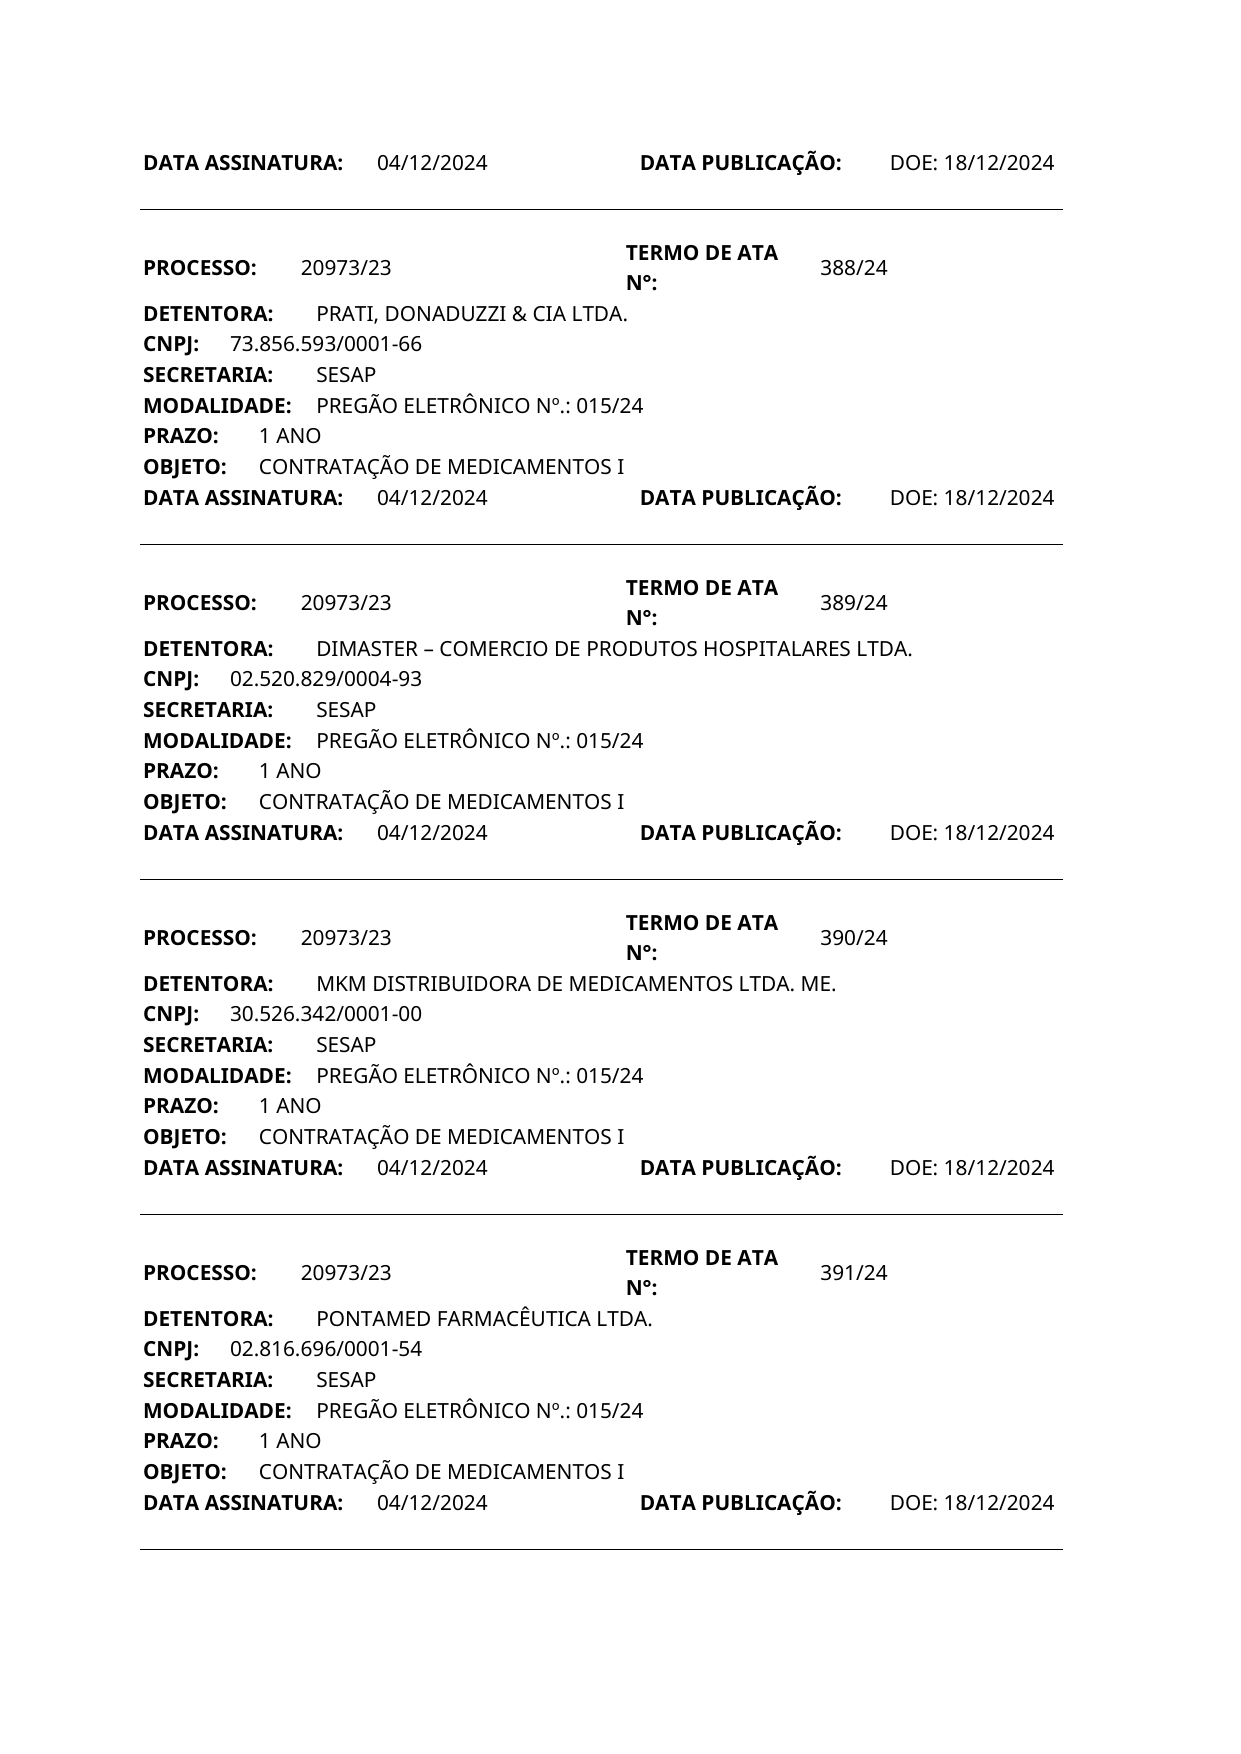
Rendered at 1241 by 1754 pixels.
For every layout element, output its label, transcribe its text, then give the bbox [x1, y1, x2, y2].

table_cell DOE: 18/12/2024 [882, 818, 1104, 848]
table_cell CNPJ: [136, 1334, 222, 1365]
table_cell SECRETARIA: [136, 695, 309, 725]
table_cell 30.526.342/0001-00 [223, 999, 1104, 1030]
table_cell DOE: 18/12/2024 [882, 1153, 1104, 1183]
table_cell DOE: 18/12/2024 [882, 483, 1104, 513]
table_cell SESAP [309, 360, 1104, 390]
table_cell DETENTORA: [136, 968, 309, 999]
table_header 20973/23 [293, 908, 618, 968]
table_header 389/24 [813, 573, 1104, 633]
table_cell SESAP [309, 1030, 1104, 1060]
table_cell 04/12/2024 [370, 1488, 632, 1518]
table_header PROCESSO: [136, 238, 293, 298]
table_cell SECRETARIA: [136, 1365, 309, 1395]
table_cell PONTAMED FARMACÊUTICA ltda. [309, 1303, 1104, 1334]
table_cell SESAP [309, 695, 1104, 725]
table_cell 1 ANO [251, 1091, 1104, 1122]
table_header TERMO DE ATA N°: [618, 238, 813, 298]
table_cell DETENTORA: [136, 298, 309, 329]
table_cell CONTRATAÇÃO DE MEDICAMENTOS i [251, 1457, 1104, 1488]
table_cell mkm distribuidora de medicamentos ltda. me. [309, 968, 1104, 999]
table_header TERMO DE ATA N°: [618, 908, 813, 968]
table_cell CONTRATAÇÃO DE MEDICAMENTOS i [251, 1122, 1104, 1153]
table_cell PRAZO: [136, 1426, 251, 1457]
table_cell DETENTORA: [136, 1303, 309, 1334]
table_cell SECRETARIA: [136, 1030, 309, 1060]
table_cell CNPJ: [136, 329, 222, 360]
table_header 20973/23 [293, 573, 618, 633]
table_cell PRAZO: [136, 421, 251, 452]
table_cell DATA ASSINATURA: [136, 148, 369, 178]
table_cell PRATI, DONADUZZI & CIA LTDA. [309, 298, 1104, 329]
table_cell DATA ASSINATURA: [136, 1153, 369, 1183]
table_cell OBJETO: [136, 787, 251, 818]
table_cell DATA PUBLICAÇÃO: [632, 483, 882, 513]
table_cell DATA ASSINATURA: [136, 1488, 369, 1518]
table_header 20973/23 [293, 1243, 618, 1303]
table_header 391/24 [813, 1243, 1104, 1303]
table_cell SESAP [309, 1365, 1104, 1395]
table_header PROCESSO: [136, 908, 293, 968]
table_cell MODALIDADE: [136, 1395, 309, 1426]
table_cell OBJETO: [136, 452, 251, 483]
table_cell 73.856.593/0001-66 [223, 329, 1104, 360]
table_header 388/24 [813, 238, 1104, 298]
table_header 20973/23 [293, 238, 618, 298]
table_cell 04/12/2024 [370, 483, 632, 513]
table_cell PREGÃO ELETRÔNICO Nº.: 015/24 [309, 1060, 1104, 1091]
table_cell 04/12/2024 [370, 148, 632, 178]
table_header TERMO DE ATA N°: [618, 1243, 813, 1303]
table_header PROCESSO: [136, 1243, 293, 1303]
table_cell DOE: 18/12/2024 [882, 148, 1104, 178]
table_cell CNPJ: [136, 664, 222, 695]
table_cell 04/12/2024 [370, 1153, 632, 1183]
table_cell 02.520.829/0004-93 [223, 664, 1104, 695]
table_cell 02.816.696/0001-54 [223, 1334, 1104, 1365]
table_cell DATA PUBLICAÇÃO: [632, 148, 882, 178]
table_cell DETENTORA: [136, 633, 309, 664]
table_cell MODALIDADE: [136, 1060, 309, 1091]
table_cell DATA PUBLICAÇÃO: [632, 1488, 882, 1518]
table_cell CONTRATAÇÃO DE MEDICAMENTOS i [251, 787, 1104, 818]
table_cell DATA ASSINATURA: [136, 483, 369, 513]
table_cell SECRETARIA: [136, 360, 309, 390]
table_header PROCESSO: [136, 573, 293, 633]
table_cell DOE: 18/12/2024 [882, 1488, 1104, 1518]
table_cell DIMASTER – COMERCIO DE PRODUTOS HOSPITALARES LTDA. [309, 633, 1104, 664]
table_cell CONTRATAÇÃO DE MEDICAMENTOS i [251, 452, 1104, 483]
table_cell 1 ANO [251, 1426, 1104, 1457]
table_cell DATA ASSINATURA: [136, 818, 369, 848]
table_header TERMO DE ATA N°: [618, 573, 813, 633]
table_cell OBJETO: [136, 1122, 251, 1153]
table_cell 1 ANO [251, 421, 1104, 452]
table_cell PREGÃO ELETRÔNICO Nº.: 015/24 [309, 1395, 1104, 1426]
table_header 390/24 [813, 908, 1104, 968]
table_cell OBJETO: [136, 1457, 251, 1488]
table_cell DATA PUBLICAÇÃO: [632, 818, 882, 848]
table_cell 04/12/2024 [370, 818, 632, 848]
table_cell MODALIDADE: [136, 390, 309, 421]
table_cell 1 ANO [251, 756, 1104, 787]
table_cell CNPJ: [136, 999, 222, 1030]
table_cell PRAZO: [136, 1091, 251, 1122]
table_cell PREGÃO ELETRÔNICO Nº.: 015/24 [309, 390, 1104, 421]
table_cell DATA PUBLICAÇÃO: [632, 1153, 882, 1183]
table_cell PREGÃO ELETRÔNICO Nº.: 015/24 [309, 725, 1104, 756]
table_cell PRAZO: [136, 756, 251, 787]
table_cell MODALIDADE: [136, 725, 309, 756]
